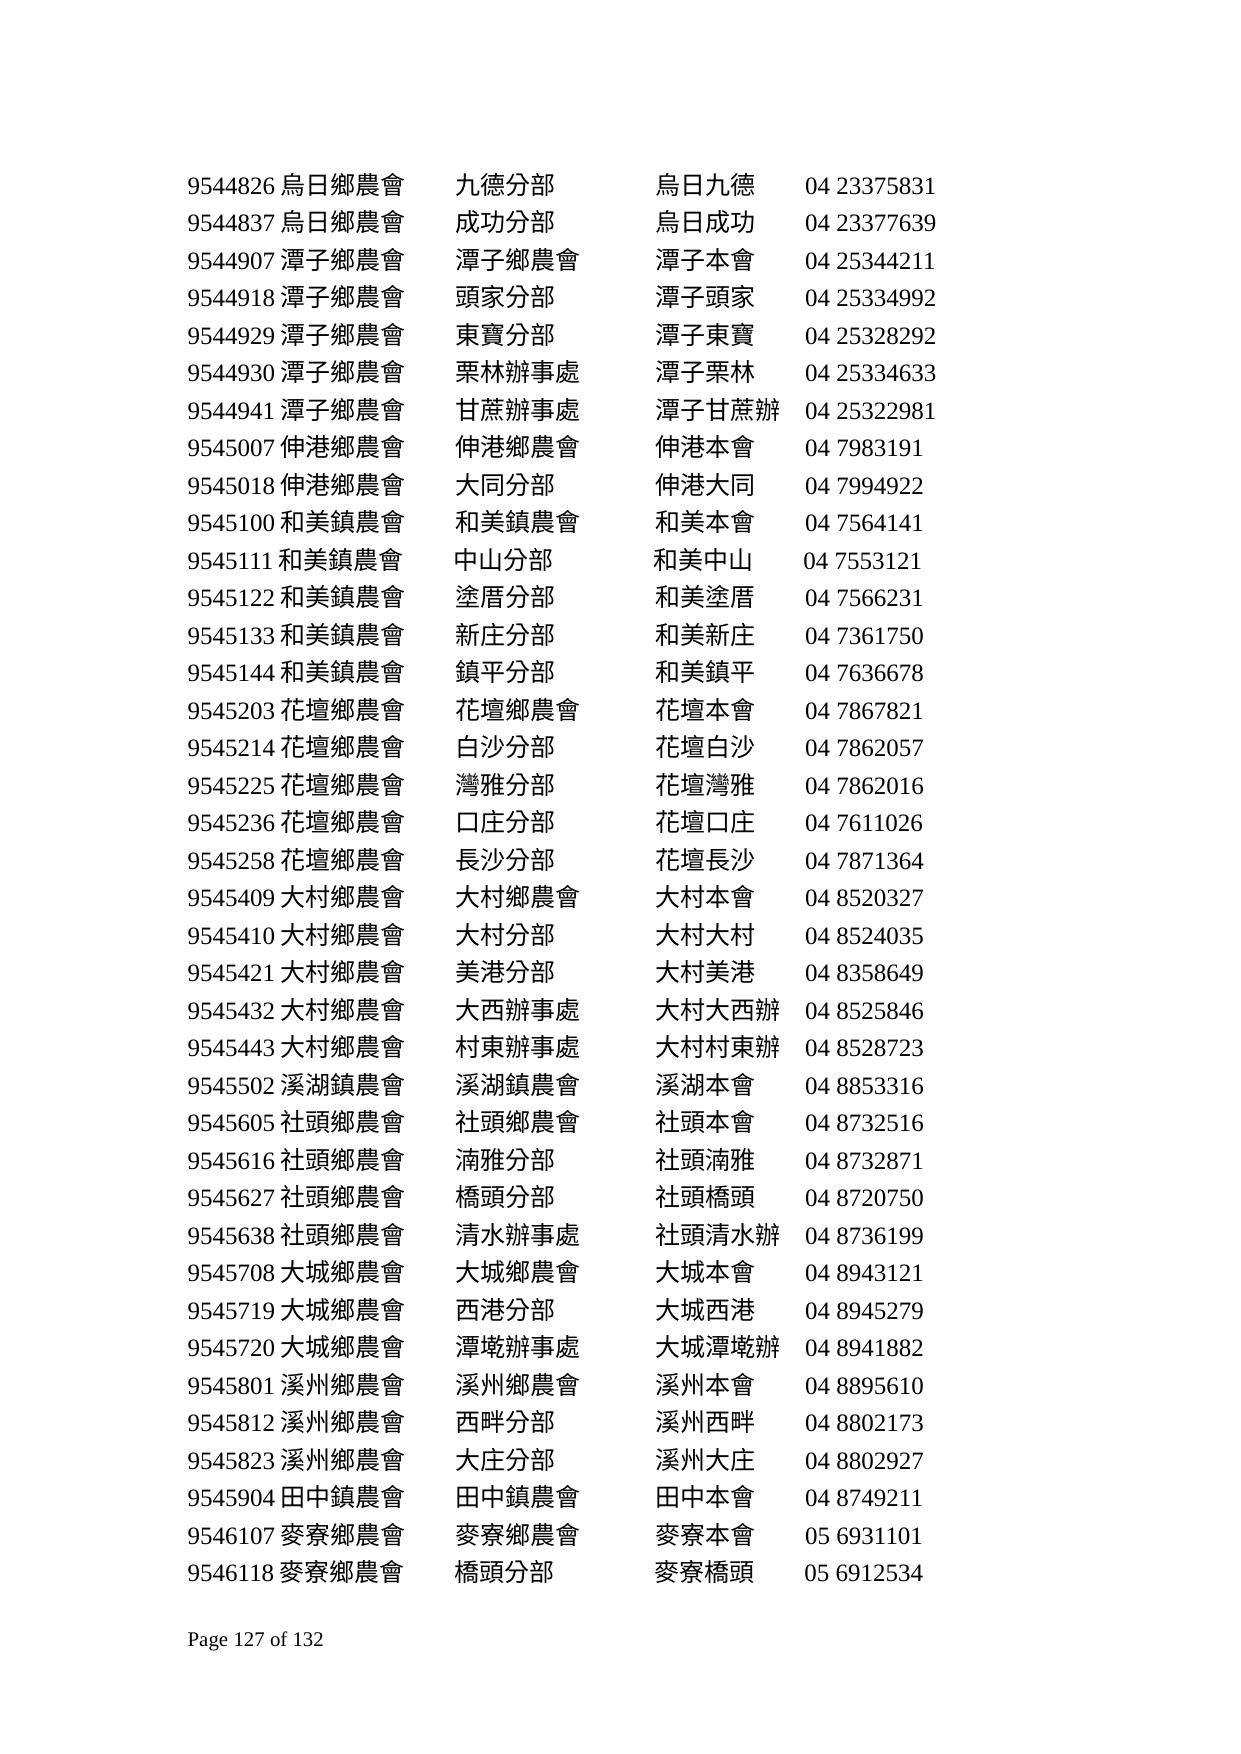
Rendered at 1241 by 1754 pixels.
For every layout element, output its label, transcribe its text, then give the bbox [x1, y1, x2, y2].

text 9545018伸港鄉農會 大同分部 伸港大同 04 7994922 [187, 464, 1053, 502]
text 9544941潭子鄉農會 甘蔗辦事處 潭子甘蔗辦 04 25322981 [187, 389, 1053, 427]
text 9545007伸港鄉農會 伸港鄉農會 伸港本會 04 7983191 [187, 427, 1053, 464]
text 9545720大城鄉農會 潭墘辦事處 大城潭墘辦 04 8941882 [187, 1327, 1053, 1364]
text 9545258花壇鄉農會 長沙分部 花壇長沙 04 7871364 [187, 839, 1053, 877]
text 9545627社頭鄉農會 橋頭分部 社頭橋頭 04 8720750 [187, 1177, 1053, 1214]
text 9545410大村鄉農會 大村分部 大村大村 04 8524035 [187, 914, 1053, 952]
text 9545708大城鄉農會 大城鄉農會 大城本會 04 8943121 [187, 1252, 1053, 1289]
text 9545502溪湖鎮農會 溪湖鎮農會 溪湖本會 04 8853316 [187, 1064, 1053, 1102]
text 9544918潭子鄉農會 頭家分部 潭子頭家 04 25334992 [187, 277, 1053, 314]
text 9545605社頭鄉農會 社頭鄉農會 社頭本會 04 8732516 [187, 1102, 1053, 1139]
text 9544826烏日鄉農會 九德分部 烏日九德 04 23375831 [187, 164, 1053, 202]
text 9545719大城鄉農會 西港分部 大城西港 04 8945279 [187, 1289, 1053, 1327]
text 9545111和美鎮農會 中山分部 和美中山 04 7553121 [187, 539, 1053, 577]
text 9545203花壇鄉農會 花壇鄉農會 花壇本會 04 7867821 [187, 689, 1053, 727]
text 9546107麥寮鄉農會 麥寮鄉農會 麥寮本會 05 6931101 [187, 1514, 1053, 1552]
text 9545904田中鎮農會 田中鎮農會 田中本會 04 8749211 [187, 1477, 1053, 1514]
text 9545409大村鄉農會 大村鄉農會 大村本會 04 8520327 [187, 877, 1053, 914]
text 9545823溪州鄉農會 大庄分部 溪州大庄 04 8802927 [187, 1439, 1053, 1477]
text 9545432大村鄉農會 大西辦事處 大村大西辦 04 8525846 [187, 989, 1053, 1027]
text 9544837烏日鄉農會 成功分部 烏日成功 04 23377639 [187, 202, 1053, 239]
text 9544907潭子鄉農會 潭子鄉農會 潭子本會 04 25344211 [187, 239, 1053, 277]
text 9545236花壇鄉農會 口庄分部 花壇口庄 04 7611026 [187, 802, 1053, 839]
text 9545133和美鎮農會 新庄分部 和美新庄 04 7361750 [187, 614, 1053, 652]
text 9545225花壇鄉農會 灣雅分部 花壇灣雅 04 7862016 [187, 764, 1053, 802]
text 9545214花壇鄉農會 白沙分部 花壇白沙 04 7862057 [187, 727, 1053, 764]
text 9545443大村鄉農會 村東辦事處 大村村東辦 04 8528723 [187, 1027, 1053, 1064]
text 9545421大村鄉農會 美港分部 大村美港 04 8358649 [187, 952, 1053, 989]
text 9546118麥寮鄉農會 橋頭分部 麥寮橋頭 05 6912534 [187, 1552, 1053, 1589]
text 9545638社頭鄉農會 清水辦事處 社頭清水辦 04 8736199 [187, 1214, 1053, 1252]
text 9545812溪州鄉農會 西畔分部 溪州西畔 04 8802173 [187, 1402, 1053, 1439]
text 9545801溪州鄉農會 溪州鄉農會 溪州本會 04 8895610 [187, 1364, 1053, 1402]
text 9544930潭子鄉農會 栗林辦事處 潭子栗林 04 25334633 [187, 352, 1053, 389]
text 9545616社頭鄉農會 湳雅分部 社頭湳雅 04 8732871 [187, 1139, 1053, 1177]
text 9545144和美鎮農會 鎮平分部 和美鎮平 04 7636678 [187, 652, 1053, 689]
text 9545122和美鎮農會 塗厝分部 和美塗厝 04 7566231 [187, 577, 1053, 614]
text 9545100和美鎮農會 和美鎮農會 和美本會 04 7564141 [187, 502, 1053, 539]
text 9544929潭子鄉農會 東寶分部 潭子東寶 04 25328292 [187, 314, 1053, 352]
